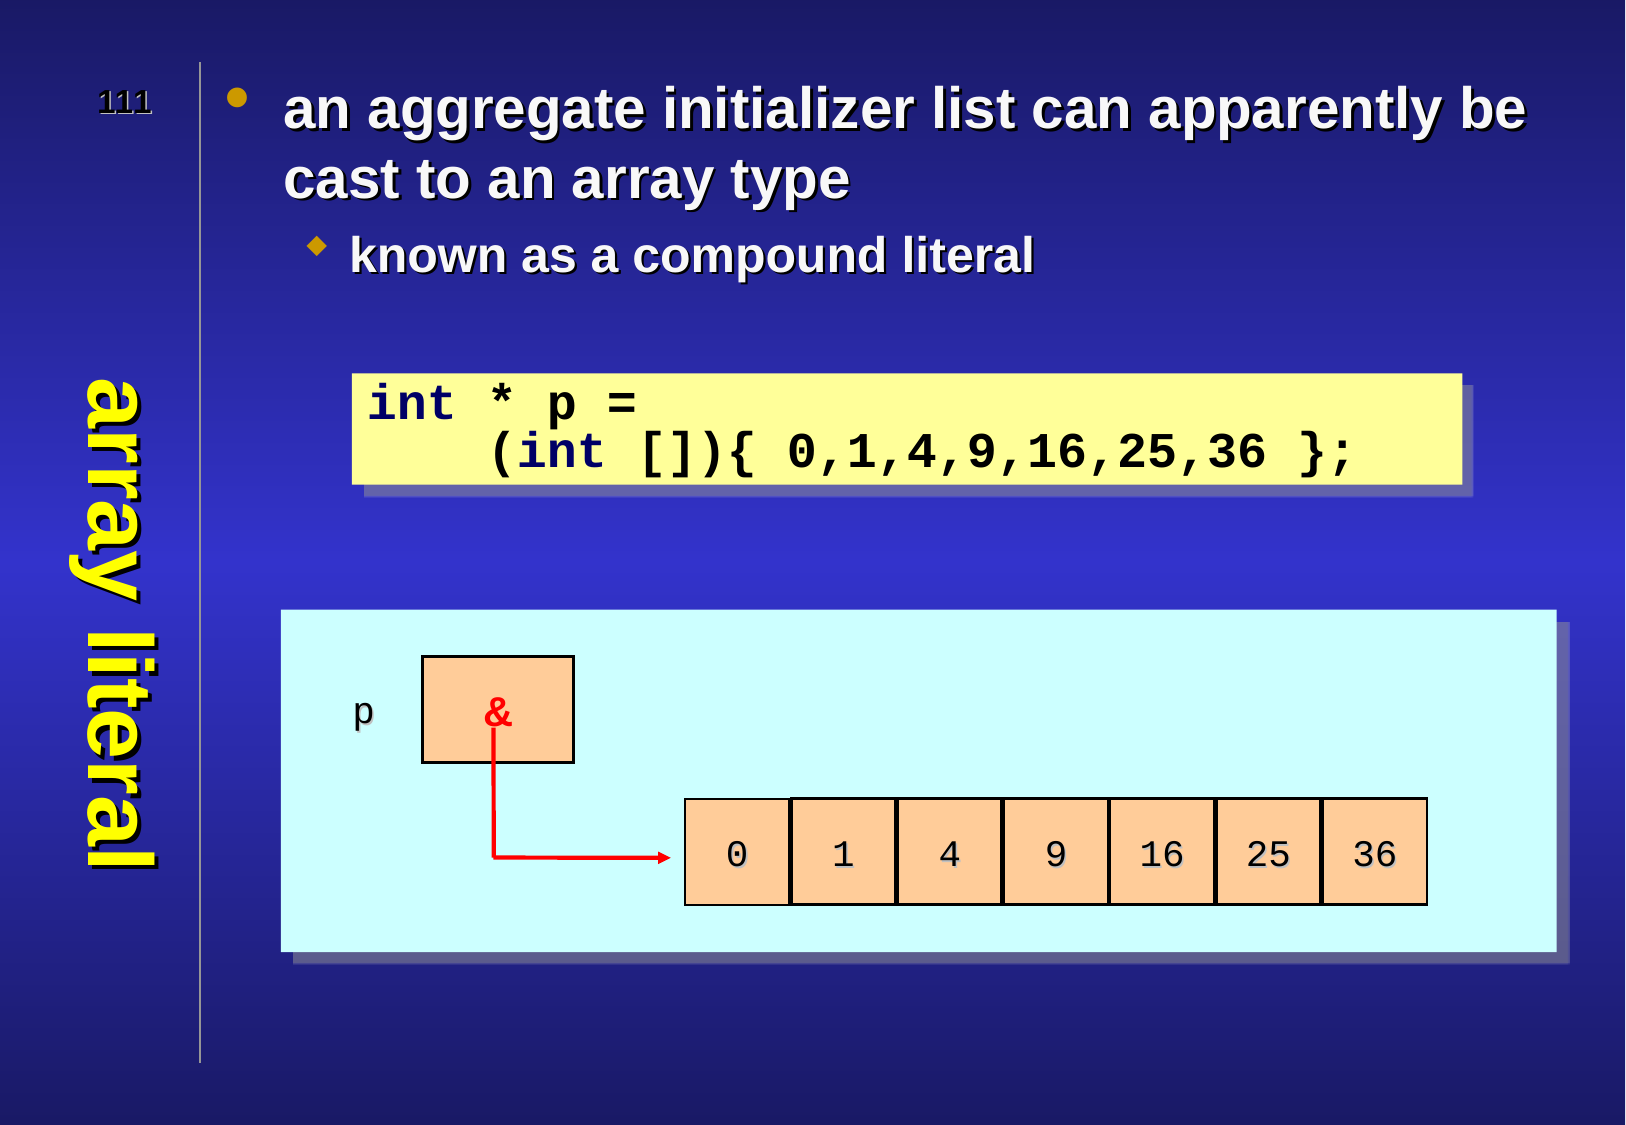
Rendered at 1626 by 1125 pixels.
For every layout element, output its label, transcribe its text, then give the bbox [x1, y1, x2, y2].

text_box 4 [897, 798, 1002, 905]
title array literal [50, 187, 188, 1063]
text_box & [422, 656, 574, 763]
text_box [280, 609, 1557, 953]
text_box 36 [1322, 798, 1427, 905]
text_box p [337, 678, 412, 740]
text_box 1 [791, 798, 896, 905]
text_box 9 [1004, 798, 1108, 905]
text_box 16 [1110, 798, 1214, 905]
text_box 25 [1216, 798, 1321, 905]
text_box int * p = (int []){ 0,1,4,9,16,25,36 }; [351, 373, 1463, 485]
text_box 0 [685, 798, 789, 905]
list an aggregate initializer list can apparently be cast to an array type known as a compound literal [212, 62, 1550, 1063]
